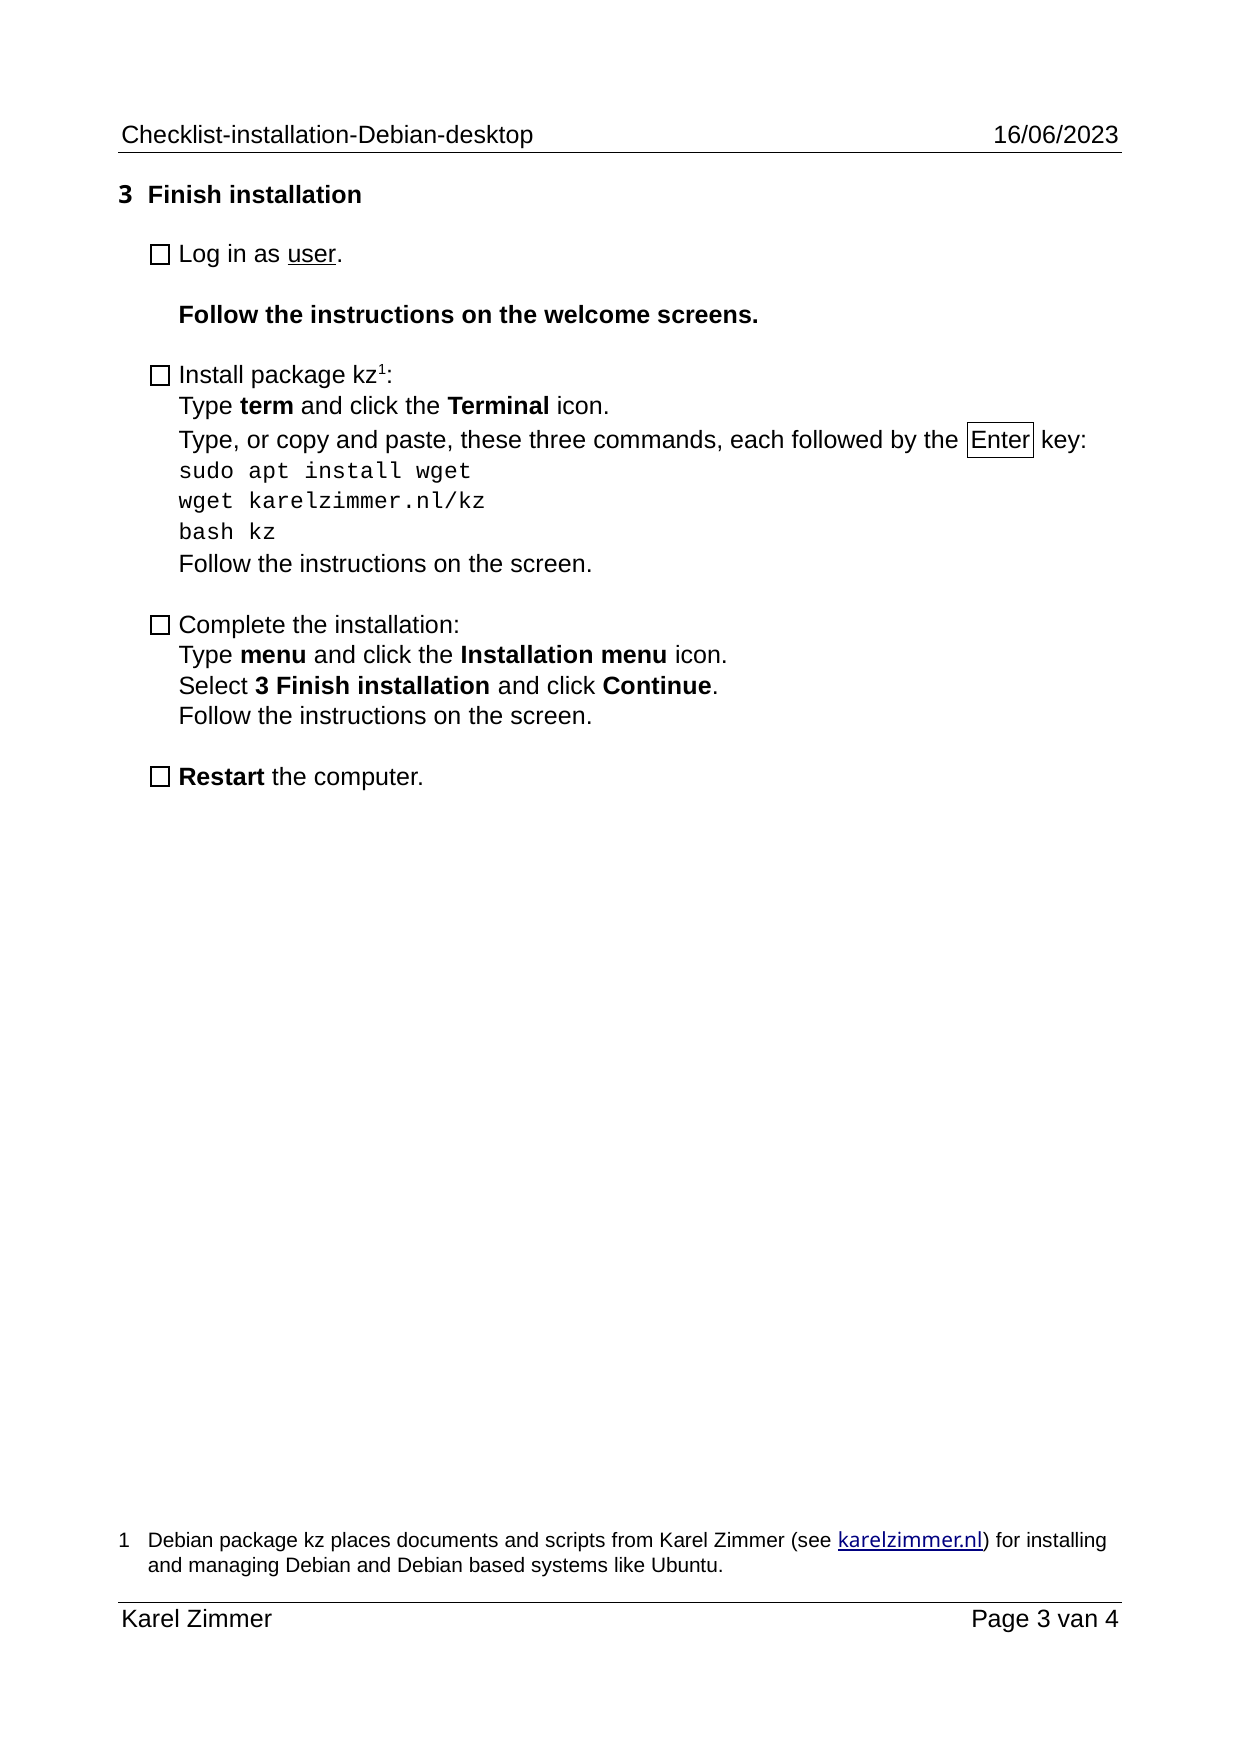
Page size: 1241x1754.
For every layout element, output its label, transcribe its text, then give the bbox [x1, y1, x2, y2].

table_cell wget karelzimmer.nl/kz [177, 489, 1121, 519]
table_cell [141, 519, 177, 549]
table_cell [141, 421, 177, 458]
table_cell [141, 489, 177, 519]
table_cell Complete the installation: [177, 610, 1121, 640]
table_cell [141, 391, 177, 421]
table_cell Install package kz: [177, 360, 1121, 391]
table_cell [141, 701, 177, 731]
table_cell [177, 330, 1121, 360]
table_cell [141, 671, 177, 701]
table_cell Follow the instructions on the welcome screens. [177, 300, 1121, 330]
table_cell [141, 731, 177, 761]
list Finish installation [118, 177, 1122, 211]
table_cell [141, 458, 177, 489]
table_cell [141, 269, 177, 300]
table_header Log in as USER. [177, 239, 1121, 269]
table_cell [141, 640, 177, 671]
table_cell [141, 580, 177, 610]
table_cell Select 3 Finish installation and click Continue. [177, 671, 1121, 701]
table_cell Type menu and click the Installation menu icon. [177, 640, 1121, 671]
table_cell [177, 580, 1121, 610]
table_cell Restart the computer. [177, 761, 1121, 792]
table_cell [141, 610, 177, 640]
table_cell sudo apt install wget [177, 458, 1121, 489]
table_cell [177, 269, 1121, 300]
table_header [141, 239, 177, 269]
table_cell [177, 731, 1121, 761]
table_cell [141, 761, 177, 792]
table_cell [141, 360, 177, 391]
table_cell Follow the instructions on the screen. [177, 701, 1121, 731]
table_cell [141, 549, 177, 579]
table_cell Type, or copy and paste, these three commands, each followed by the Enter key: [177, 421, 1121, 458]
table_cell [141, 330, 177, 360]
table_cell Type term and click the Terminal icon. [177, 391, 1121, 421]
table_cell [141, 300, 177, 330]
table_cell bash kz [177, 519, 1121, 549]
table_cell Follow the instructions on the screen. [177, 549, 1121, 579]
